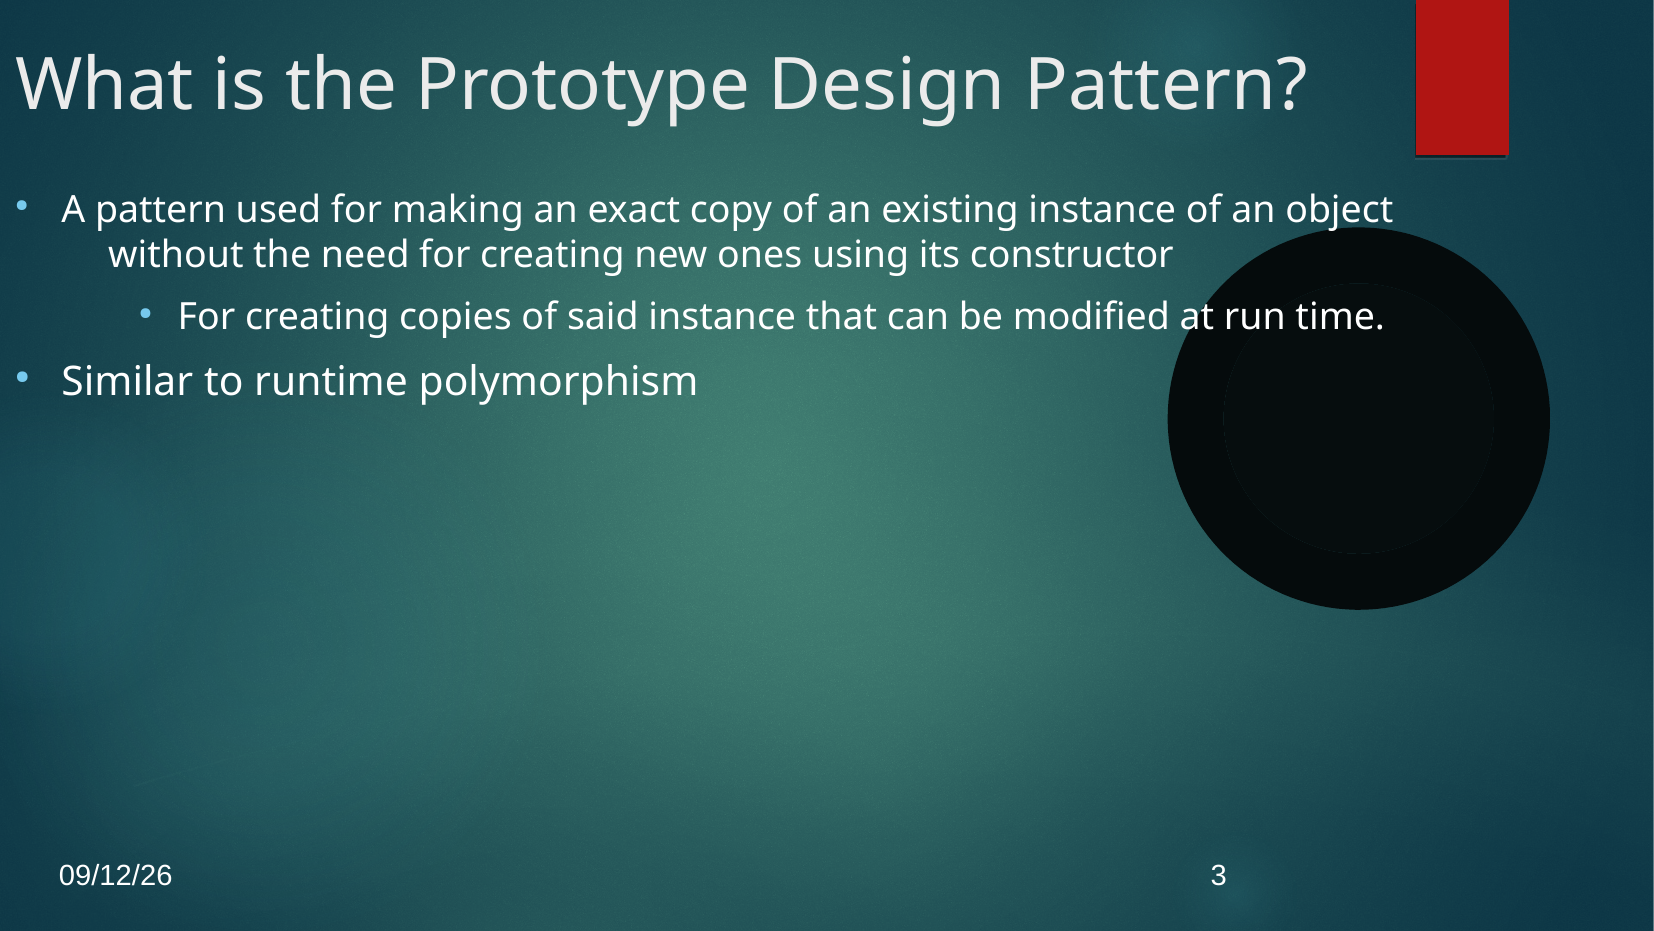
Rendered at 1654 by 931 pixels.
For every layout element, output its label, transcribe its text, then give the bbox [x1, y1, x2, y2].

list A pattern used for making an exact copy of an existing instance of an object without the need for creating new ones using its constructor For creating copies of said instance that can be modified at run time. Similar to runtime polymorphism [0, 177, 1536, 768]
title What is the Prototype Design Pattern? [0, 29, 1536, 109]
text_box [1210, 856, 1595, 916]
text_box 17/11/2022 [59, 856, 443, 916]
